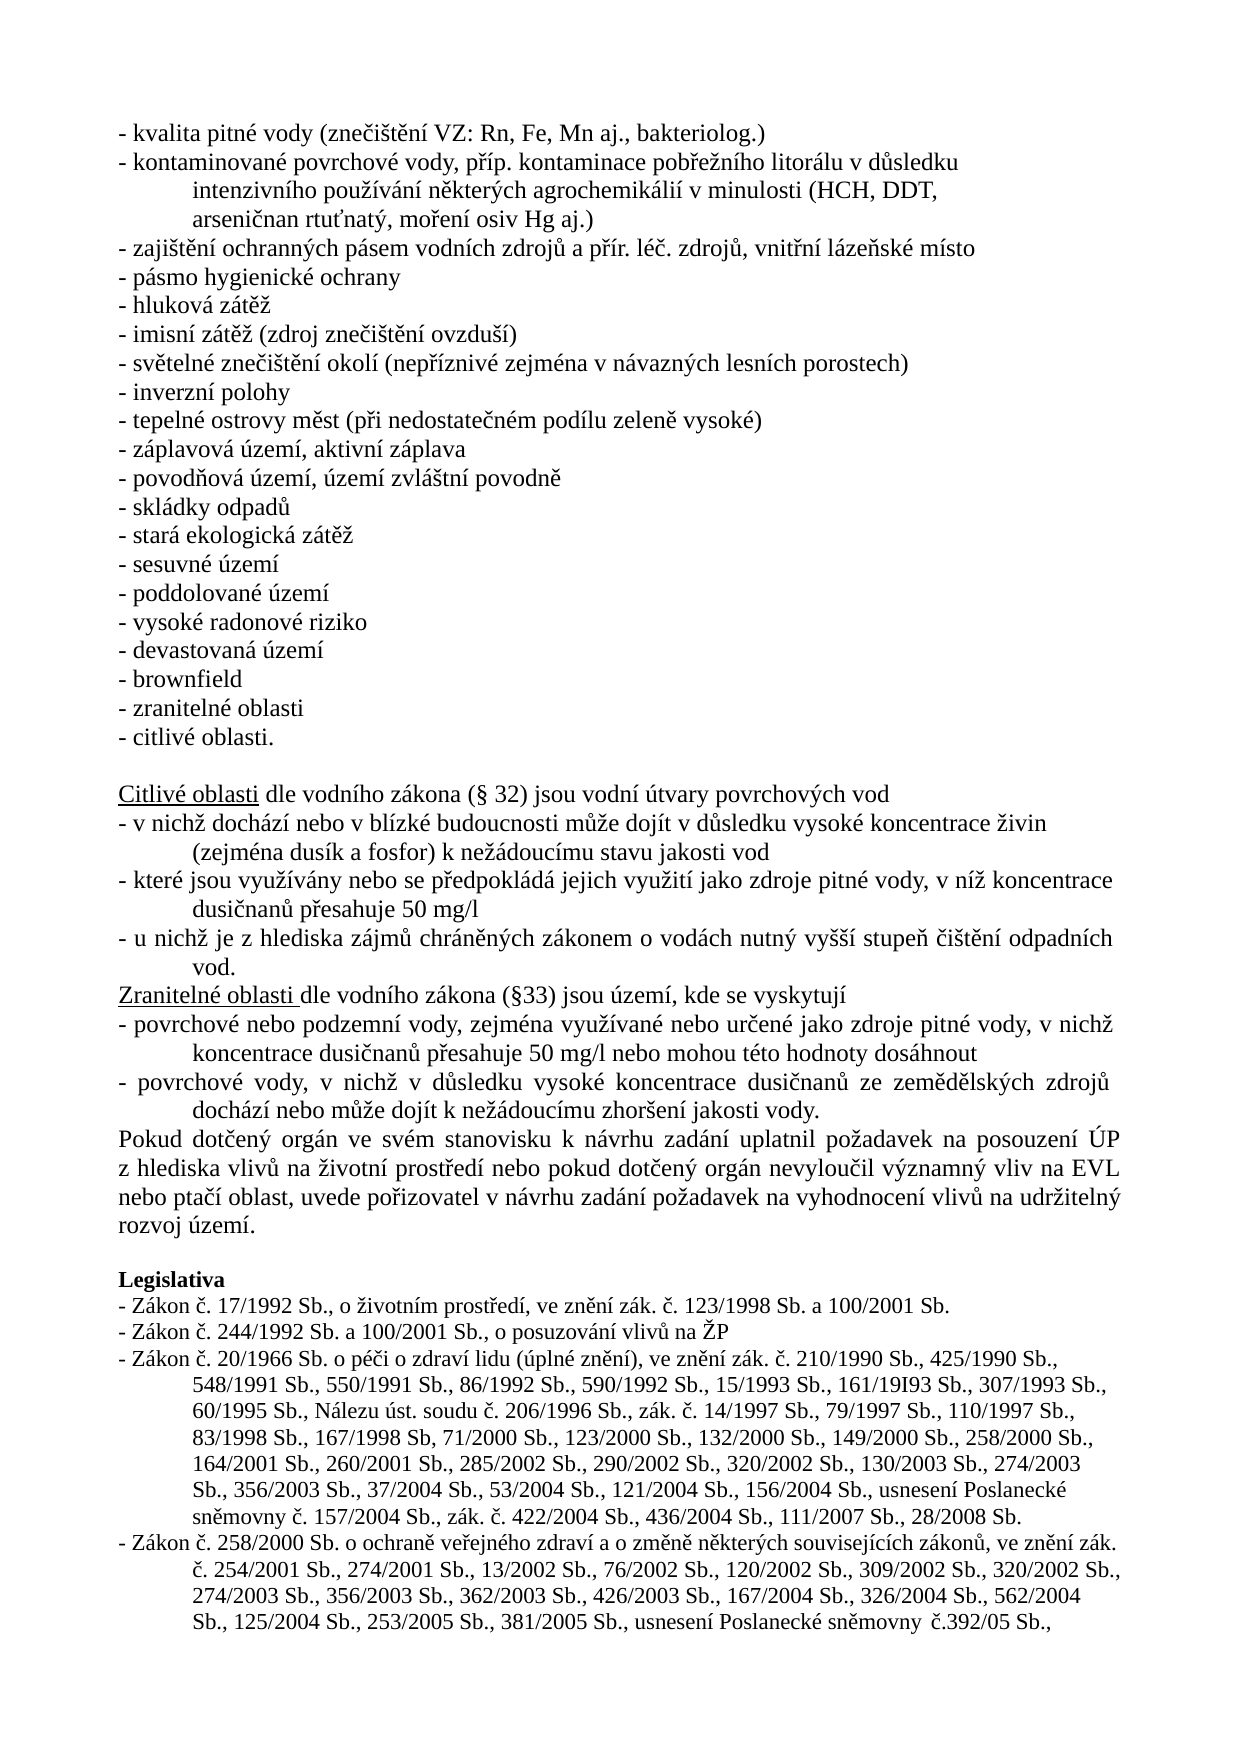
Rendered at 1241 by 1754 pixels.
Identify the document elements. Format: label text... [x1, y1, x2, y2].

list - Zákon č. 244/1992 Sb. a 100/2001 Sb., o posuzování vlivů na ŽP [118, 1318, 1122, 1345]
text - citlivé oblasti. [118, 722, 1122, 751]
text - u nichž je z hlediska zájmů chráněných zákonem o vodách nutný vyšší stupeň čištění odpadních vod. [118, 923, 1122, 981]
text - povrchové nebo podzemní vody, zejména využívané nebo určené jako zdroje pitné vody, v nichž koncentrace dusičnanů přesahuje 50 mg/l nebo mohou této hodnoty dosáhnout [118, 1009, 1122, 1067]
text - pásmo hygienické ochrany [118, 262, 1122, 291]
text Legislativa [118, 1266, 1122, 1292]
text - kontaminované povrchové vody, příp. kontaminace pobřežního litorálu v důsledku intenzivního používání některých agrochemikálií v minulosti (HCH, DDT, [118, 147, 1122, 204]
text - v nichž dochází nebo v blízké budoucnosti může dojít v důsledku vysoké koncentrace živin [118, 808, 1122, 837]
text Citlivé oblasti dle vodního zákona (§ 32) jsou vodní útvary povrchových vod [118, 779, 1122, 808]
text - brownfield [118, 664, 1122, 693]
text (zejména dusík a fosfor) k nežádoucímu stavu jakosti vod [118, 837, 1122, 866]
list - Zákon č. 20/1966 Sb. o péči o zdraví lidu (úplné znění), ve znění zák. č. 210/1990 Sb., 425/1990 Sb., 548/1991 Sb., 550/1991 Sb., 86/1992 Sb., 590/1992 Sb., 15/1993 Sb., 161/19I93 Sb., 307/1993 Sb., 60/1995 Sb., Nálezu úst. soudu č. 206/1996 Sb., zák. č. 14/1997 Sb., 79/1997 Sb., 110/1997 Sb., 83/1998 Sb., 167/1998 Sb, 71/2000 Sb., 123/2000 Sb., 132/2000 Sb., 149/2000 Sb., 258/2000 Sb., 164/2001 Sb., 260/2001 Sb., 285/2002 Sb., 290/2002 Sb., 320/2002 Sb., 130/2003 Sb., 274/2003 Sb., 356/2003 Sb., 37/2004 Sb., 53/2004 Sb., 121/2004 Sb., 156/2004 Sb., usnesení Poslanecké sněmovny č. 157/2004 Sb., zák. č. 422/2004 Sb., 436/2004 Sb., 111/2007 Sb., 28/2008 Sb. [118, 1345, 1122, 1529]
text Zranitelné oblasti dle vodního zákona (§33) jsou území, kde se vyskytují [118, 981, 1122, 1009]
text - inverzní polohy [118, 377, 1122, 406]
text - vysoké radonové riziko [118, 607, 1122, 636]
text - stará ekologická zátěž [118, 521, 1122, 549]
list - Zákon č. 17/1992 Sb., o životním prostředí, ve znění zák. č. 123/1998 Sb. a 100/2001 Sb. [118, 1292, 1122, 1318]
text - kvalita pitné vody (znečištění VZ: Rn, Fe, Mn aj., bakteriolog.) [118, 118, 1122, 147]
text - poddolované území [118, 578, 1122, 607]
text - které jsou využívány nebo se předpokládá jejich využití jako zdroje pitné vody, v níž koncentrace dusičnanů přesahuje 50 mg/l [118, 866, 1122, 923]
text - tepelné ostrovy měst (při nedostatečném podílu zeleně vysoké) [118, 406, 1122, 434]
text - hluková zátěž [118, 291, 1122, 319]
text - sesuvné území [118, 549, 1122, 578]
text - skládky odpadů [118, 492, 1122, 521]
text - povrchové vody, v nichž v důsledku vysoké koncentrace dusičnanů ze zemědělských zdrojů dochází nebo může dojít k nežádoucímu zhoršení jakosti vody. [118, 1067, 1122, 1124]
text - Zákon č. 258/2000 Sb. o ochraně veřejného zdraví a o změně některých souvisejících zákonů, ve znění zák. č. 254/2001 Sb., 274/2001 Sb., 13/2002 Sb., 76/2002 Sb., 120/2002 Sb., 309/2002 Sb., 320/2002 Sb., 274/2003 Sb., 356/2003 Sb., 362/2003 Sb., 426/2003 Sb., 167/2004 Sb., 326/2004 Sb., 562/2004 Sb., 125/2004 Sb., 253/2005 Sb., 381/2005 Sb., usnesení Poslanecké sněmovny č.392/05 Sb., [118, 1529, 1122, 1635]
text arseničnan rtuťnatý, moření osiv Hg aj.) [118, 204, 1122, 233]
text - zranitelné oblasti [118, 693, 1122, 722]
text - povodňová území, území zvláštní povodně [118, 463, 1122, 492]
text - imisní zátěž (zdroj znečištění ovzduší) [118, 319, 1122, 348]
text - záplavová území, aktivní záplava [118, 434, 1122, 463]
text - devastovaná území [118, 636, 1122, 664]
text Pokud dotčený orgán ve svém stanovisku k návrhu zadání uplatnil požadavek na posouzení ÚP z hlediska vlivů na životní prostředí nebo pokud dotčený orgán nevyloučil významný vliv na EVL nebo ptačí oblast, uvede pořizovatel v návrhu zadání požadavek na vyhodnocení vlivů na udržitelný rozvoj území. [118, 1124, 1122, 1239]
text - světelné znečištění okolí (nepříznivé zejména v návazných lesních porostech) [118, 348, 1122, 377]
text - zajištění ochranných pásem vodních zdrojů a přír. léč. zdrojů, vnitřní lázeňské místo [118, 233, 1122, 262]
